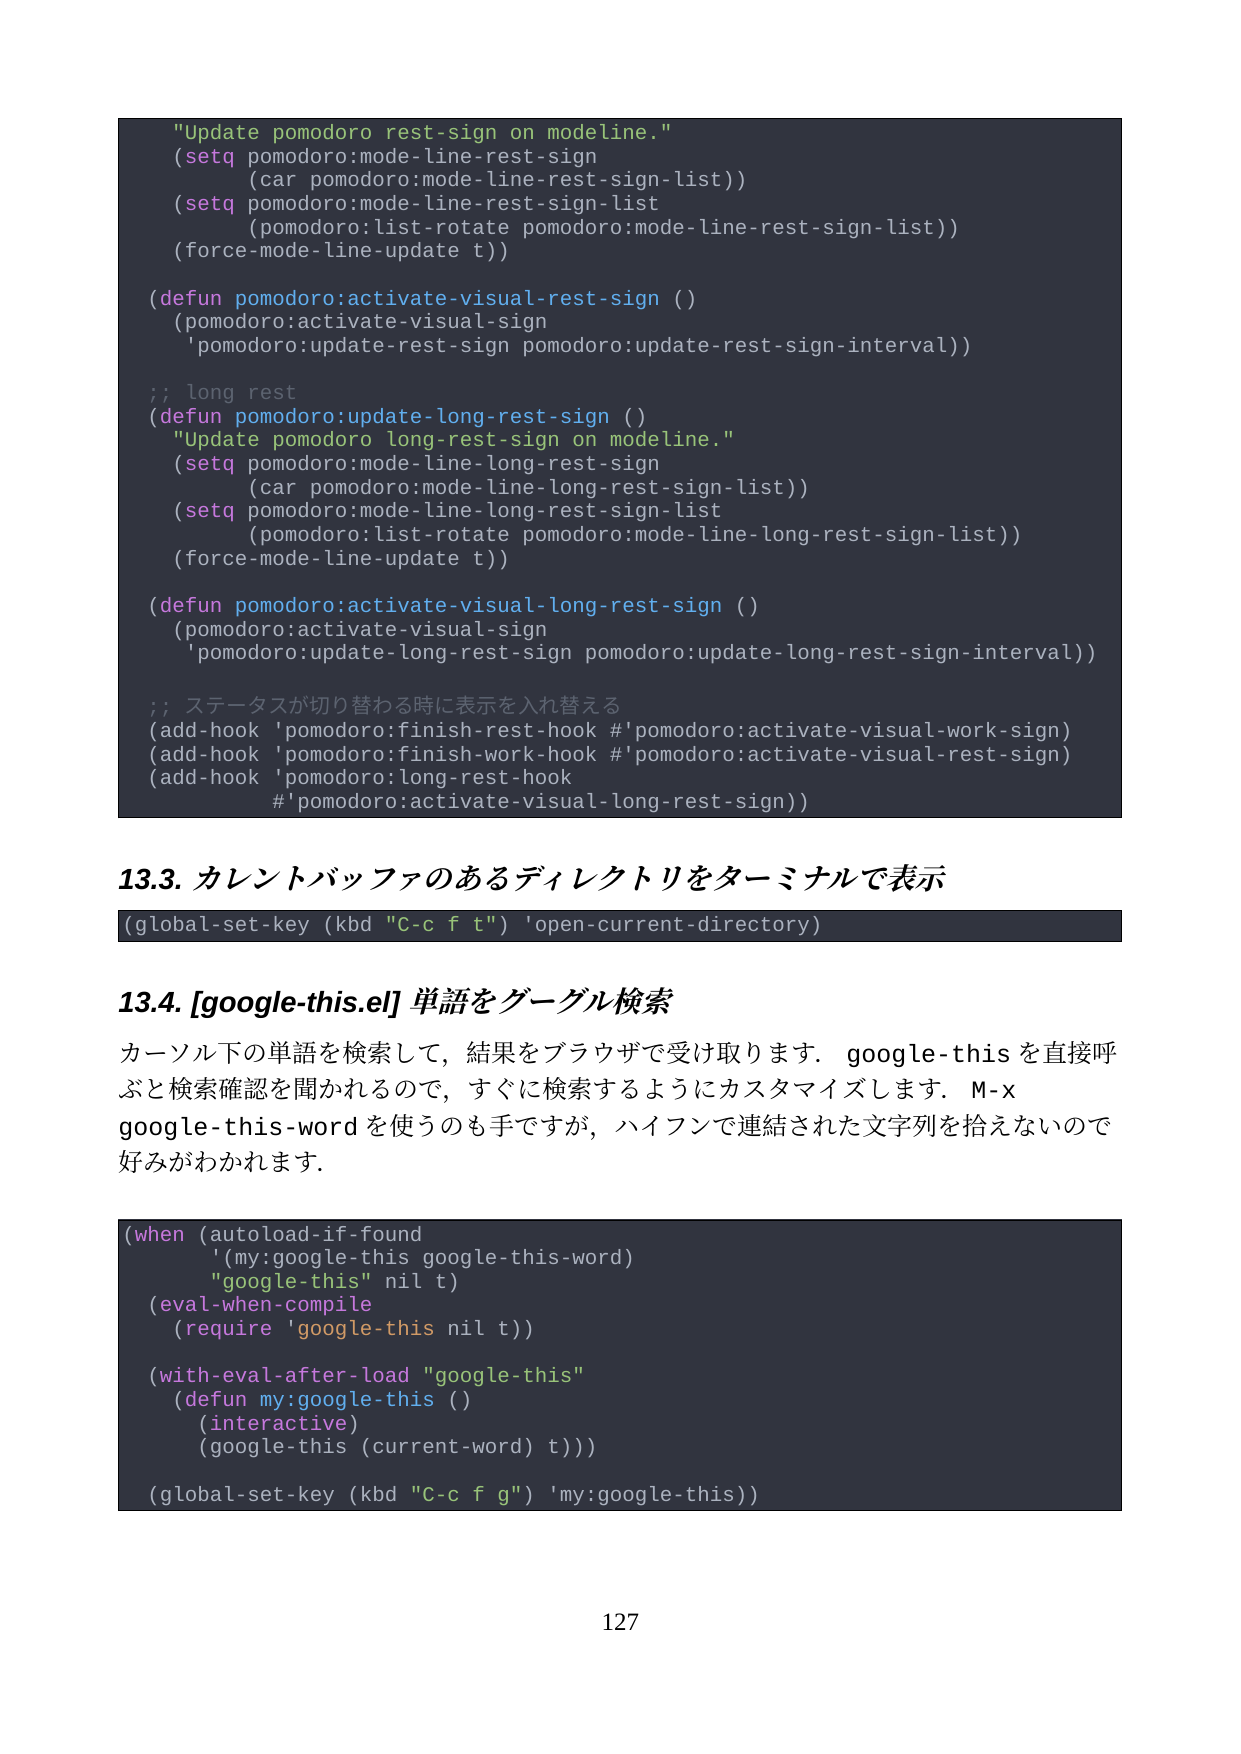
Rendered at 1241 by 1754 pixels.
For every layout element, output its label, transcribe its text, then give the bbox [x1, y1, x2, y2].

text (setq pomodoro:mode-line-rest-sign [119, 142, 1121, 165]
text ;; ステータスが切り替わる時に表示を入れ替える [119, 686, 1121, 716]
text (defun pomodoro:update-long-rest-sign () [119, 402, 1121, 426]
text (car pomodoro:mode-line-long-rest-sign-list)) [119, 473, 1121, 496]
text カーソル下の単語を検索して，結果をブラウザで受け取ります． google-this を直接呼ぶと検索確認を聞かれるので，すぐに検索するようにカスタマイズします． M-x google-this-word を使うのも手ですが，ハイフンで連結された文字列を拾えないので好みがわかれます． [118, 1034, 1122, 1207]
text (car pomodoro:mode-line-rest-sign-list)) [119, 165, 1121, 189]
text (force-mode-line-update t)) [119, 236, 1121, 260]
text (add-hook 'pomodoro:long-rest-hook [119, 763, 1121, 787]
text (pomodoro:list-rotate pomodoro:mode-line-long-rest-sign-list)) [119, 520, 1121, 544]
text (setq pomodoro:mode-line-long-rest-sign-list [119, 496, 1121, 520]
text ;; long rest [119, 378, 1121, 402]
text (add-hook 'pomodoro:finish-rest-hook #'pomodoro:activate-visual-work-sign) [119, 716, 1121, 740]
text "Update pomodoro rest-sign on modeline." [119, 119, 1121, 142]
text #'pomodoro:activate-visual-long-rest-sign)) [119, 787, 1121, 817]
text (add-hook 'pomodoro:finish-work-hook #'pomodoro:activate-visual-rest-sign) [119, 740, 1121, 763]
text (eval-when-compile [119, 1291, 1121, 1314]
text "Update pomodoro long-rest-sign on modeline." [119, 426, 1121, 449]
text (global-set-key (kbd "C-c f t") 'open-current-directory) [119, 911, 1121, 941]
text (interactive) [119, 1409, 1121, 1432]
text (defun pomodoro:activate-visual-rest-sign () [119, 284, 1121, 307]
text '(my:google-this google-this-word) [119, 1243, 1121, 1267]
text (force-mode-line-update t)) [119, 544, 1121, 567]
text (require 'google-this nil t)) [119, 1314, 1121, 1338]
subtitle [google-this.el] 単語をグーグル検索 [118, 979, 1122, 1021]
text (pomodoro:activate-visual-sign [119, 307, 1121, 331]
subtitle カレントバッファのあるディレクトリをターミナルで表示 [118, 856, 1122, 898]
text (when (autoload-if-found [119, 1221, 1121, 1243]
text (pomodoro:activate-visual-sign [119, 615, 1121, 638]
text 'pomodoro:update-rest-sign pomodoro:update-rest-sign-interval)) [119, 331, 1121, 354]
text (google-this (current-word) t))) [119, 1432, 1121, 1456]
text (global-set-key (kbd "C-c f g") 'my:google-this)) [119, 1480, 1121, 1510]
text 'pomodoro:update-long-rest-sign pomodoro:update-long-rest-sign-interval)) [119, 638, 1121, 662]
text (setq pomodoro:mode-line-rest-sign-list [119, 189, 1121, 213]
text (with-eval-after-load "google-this" [119, 1361, 1121, 1385]
text (defun my:google-this () [119, 1385, 1121, 1409]
text (pomodoro:list-rotate pomodoro:mode-line-rest-sign-list)) [119, 213, 1121, 236]
text (defun pomodoro:activate-visual-long-rest-sign () [119, 591, 1121, 615]
text (setq pomodoro:mode-line-long-rest-sign [119, 449, 1121, 473]
text "google-this" nil t) [119, 1267, 1121, 1291]
